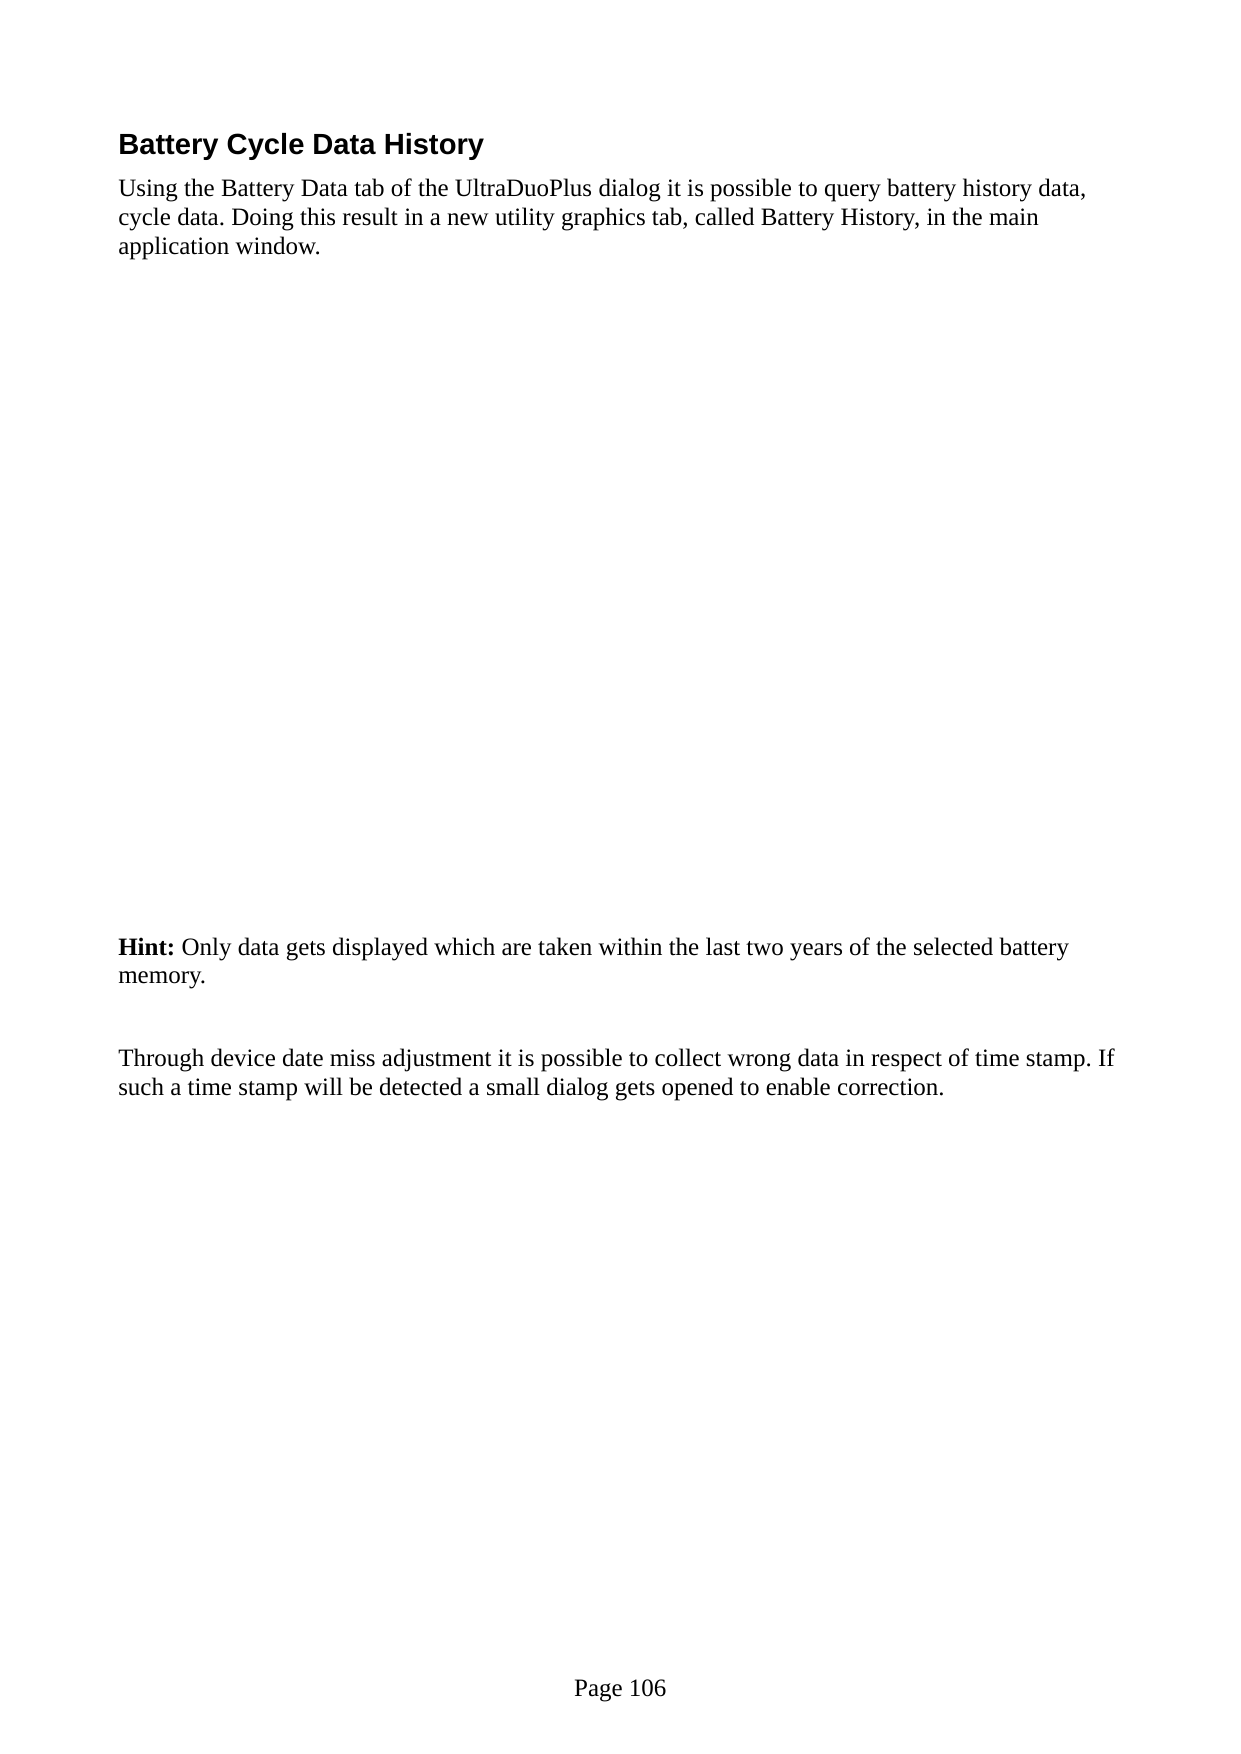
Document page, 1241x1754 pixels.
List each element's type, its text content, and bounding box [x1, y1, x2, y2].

text Using the Battery Data tab of the UltraDuoPlus dialog it is possible to query battery history data, cycle data. Doing this result in a new utility graphics tab, called Battery History, in the main application window. [118, 173, 1122, 259]
subtitle Battery Cycle Data History [118, 127, 1122, 161]
text Hint: Only data gets displayed which are taken within the last two years of the selected battery memory. [118, 932, 1122, 989]
text Through device date miss adjustment it is possible to collect wrong data in respect of time stamp. If such a time stamp will be detected a small dialog gets opened to enable correction. [118, 1043, 1122, 1101]
